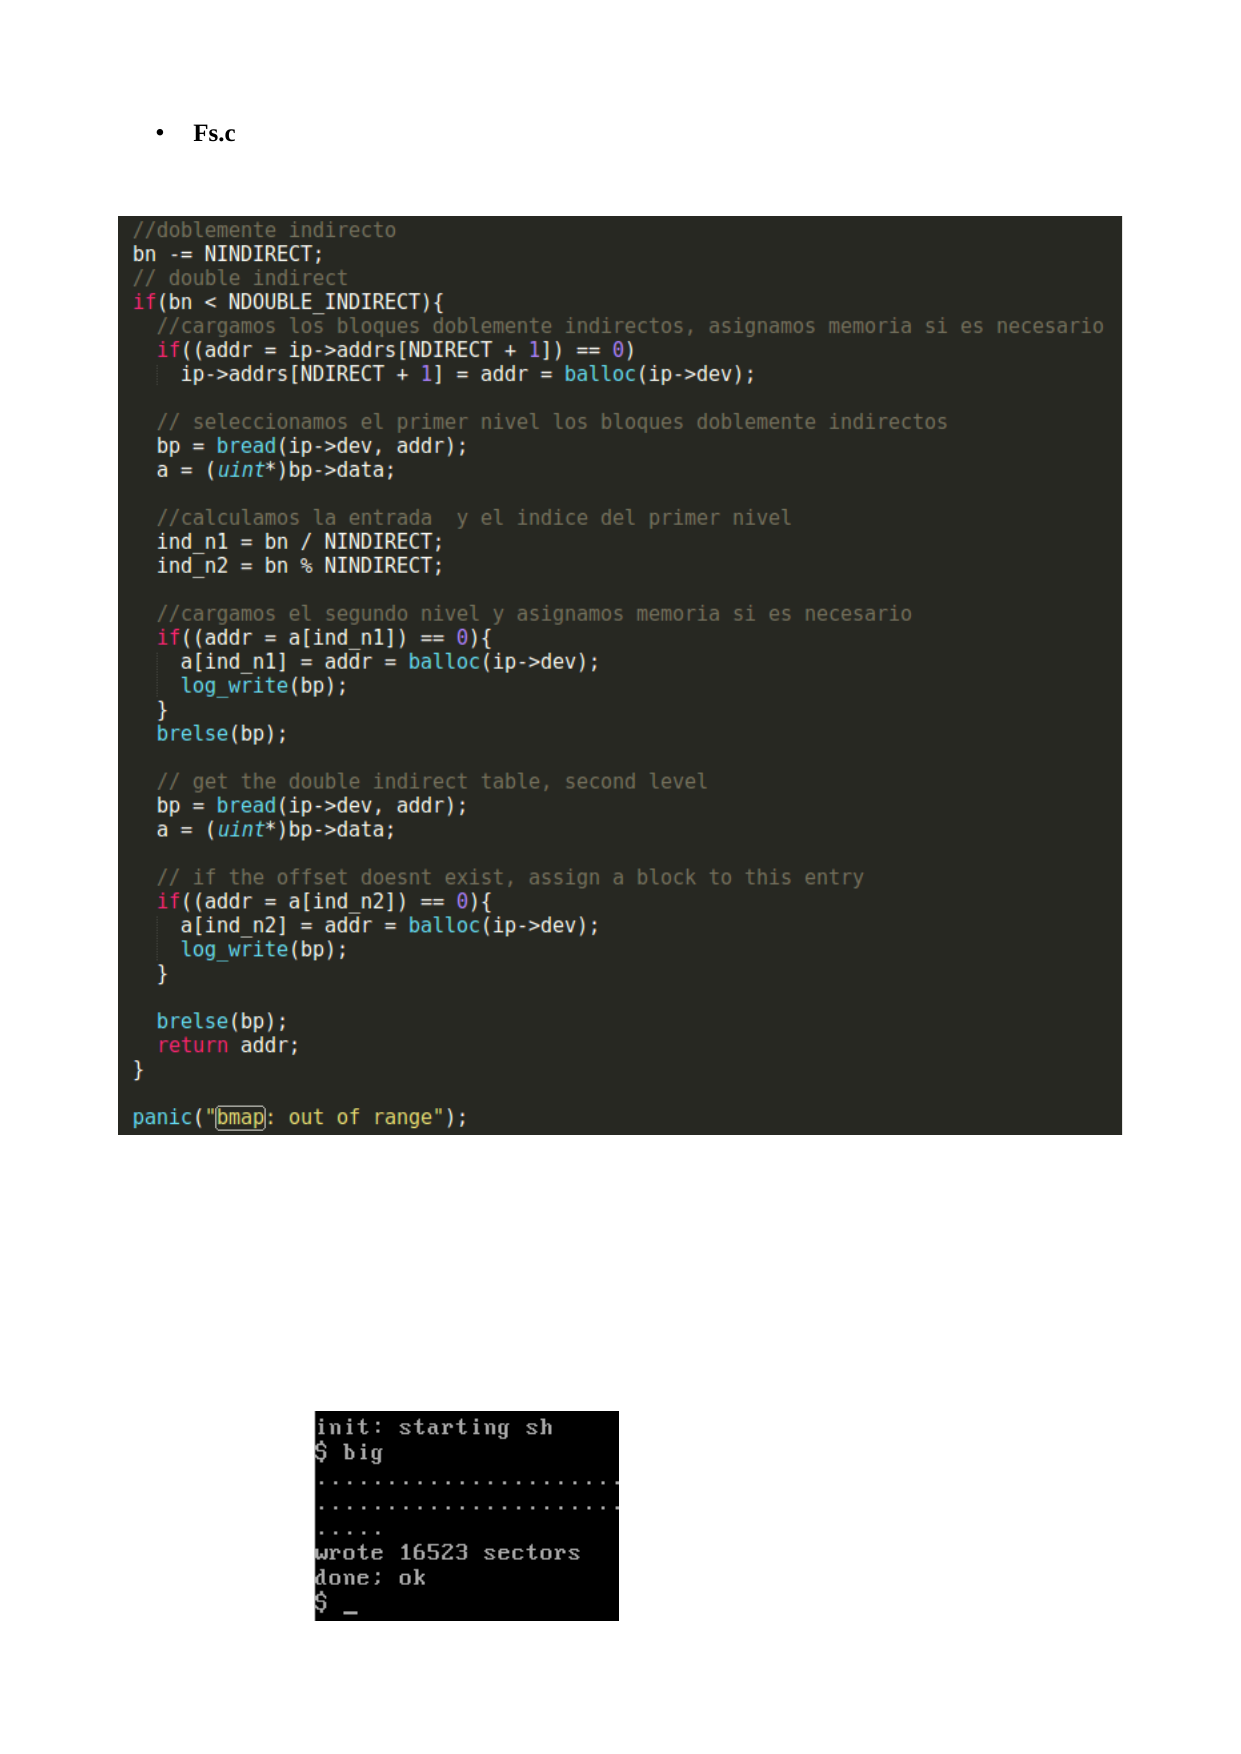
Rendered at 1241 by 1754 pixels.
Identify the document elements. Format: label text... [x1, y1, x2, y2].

picture [118, 216, 1123, 1135]
picture [314, 1411, 619, 1621]
list Fs.c [156, 118, 1122, 147]
